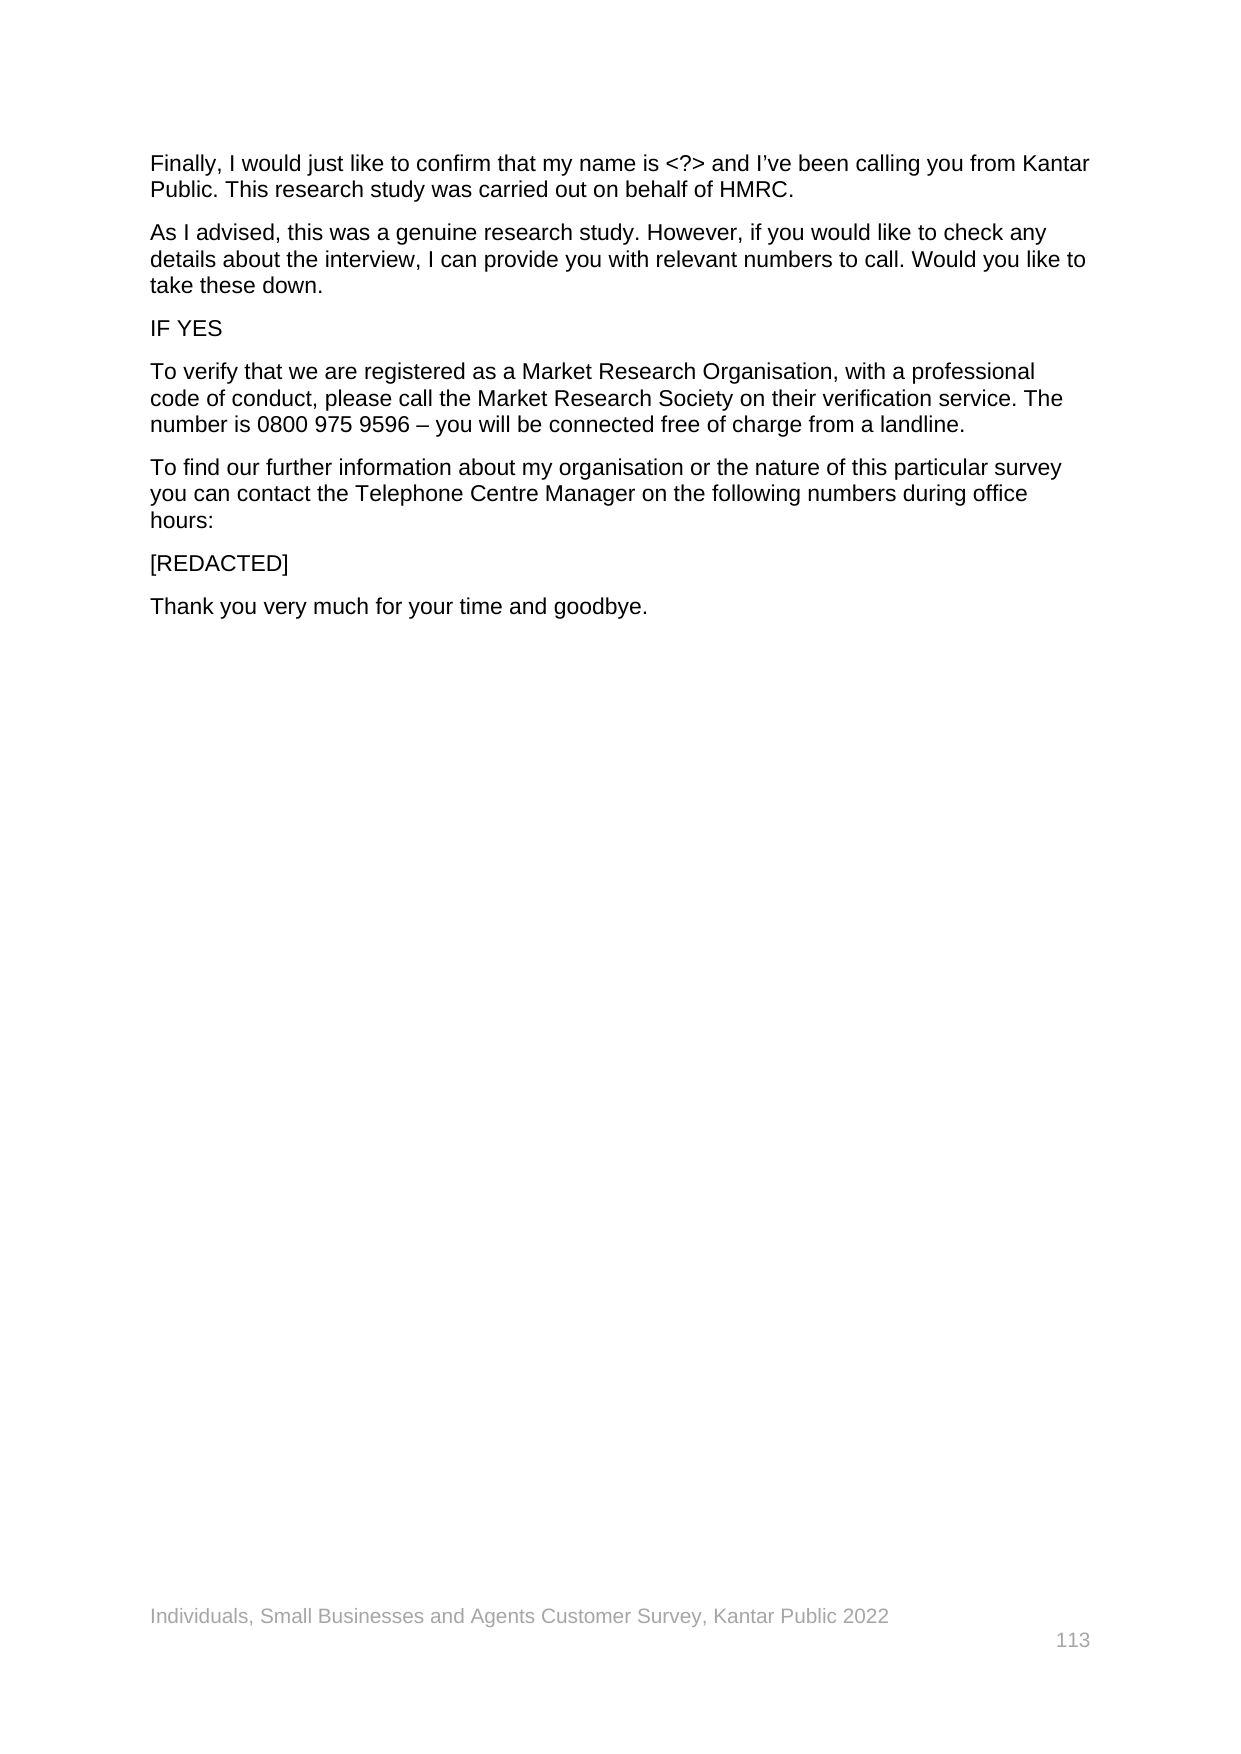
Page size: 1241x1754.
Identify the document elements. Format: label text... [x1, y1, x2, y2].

text To verify that we are registered as a Market Research Organisation, with a professional code of conduct, please call the Market Research Society on their verification service. The number is 0800 975 9596 – you will be connected free of charge from a landline. [150, 358, 1090, 437]
text As I advised, this was a genuine research study. However, if you would like to check any details about the interview, I can provide you with relevant numbers to call. Would you like to take these down. [150, 219, 1090, 298]
text Thank you very much for your time and goodbye. [150, 593, 1090, 619]
text IF YES [150, 315, 1090, 341]
text Finally, I would just like to confirm that my name is <?> and I’ve been calling you from Kantar Public. This research study was carried out on behalf of HMRC. [150, 150, 1090, 203]
text To find our further information about my organisation or the nature of this particular survey you can contact the Telephone Centre Manager on the following numbers during office hours: [150, 454, 1090, 533]
text [REDACTED] [150, 549, 1090, 576]
